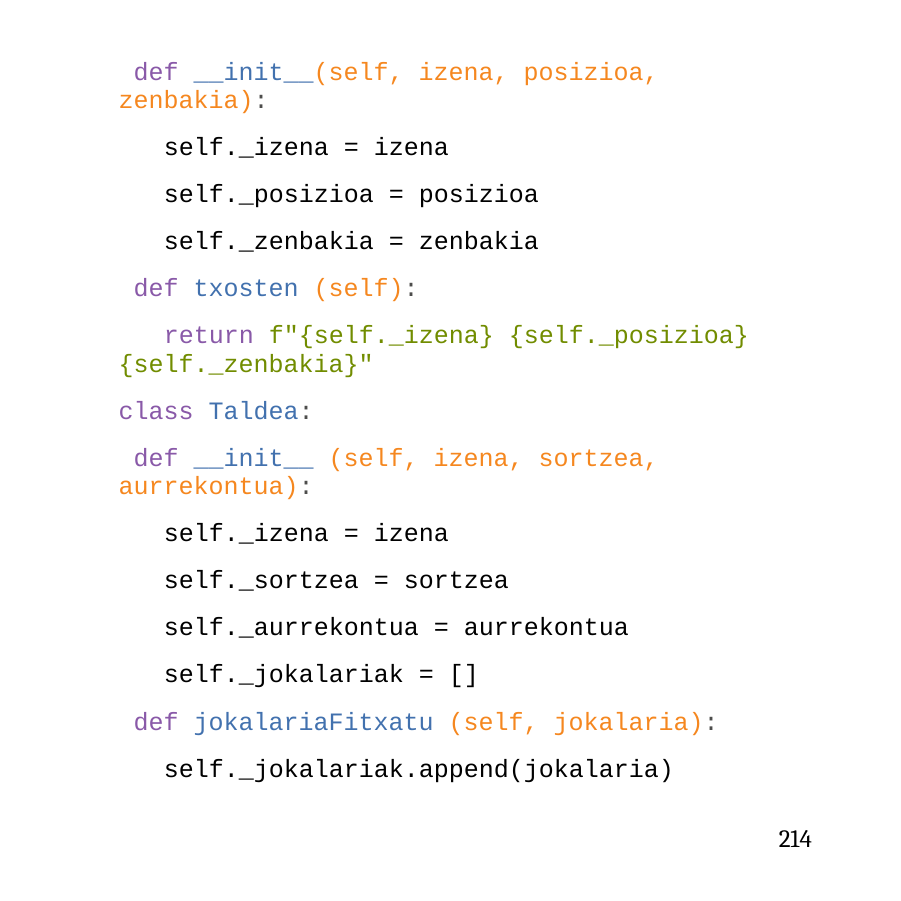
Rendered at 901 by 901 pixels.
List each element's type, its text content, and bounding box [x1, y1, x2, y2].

text self._sortzea = sortzea [118, 568, 811, 596]
text return f"{self._izena} {self._posizioa} {self._zenbakia}" [118, 323, 811, 379]
text self._izena = izena [118, 521, 811, 549]
text def __init__ (self, izena, sortzea, aurrekontua): [118, 445, 811, 502]
text self._zenbakia = zenbakia [118, 229, 811, 257]
text self._aurrekontua = aurrekontua [118, 615, 811, 643]
text def txosten (self): [118, 276, 811, 304]
text self._izena = izena [118, 134, 811, 163]
text class Taldea: [118, 398, 811, 427]
text self._jokalariak = [] [118, 662, 811, 690]
text def jokalariaFitxatu (self, jokalaria): [118, 709, 811, 737]
text self._jokalariak.append(jokalaria) [118, 756, 811, 784]
text self._posizioa = posizioa [118, 182, 811, 210]
text def __init__(self, izena, posizioa, zenbakia): [118, 59, 811, 116]
